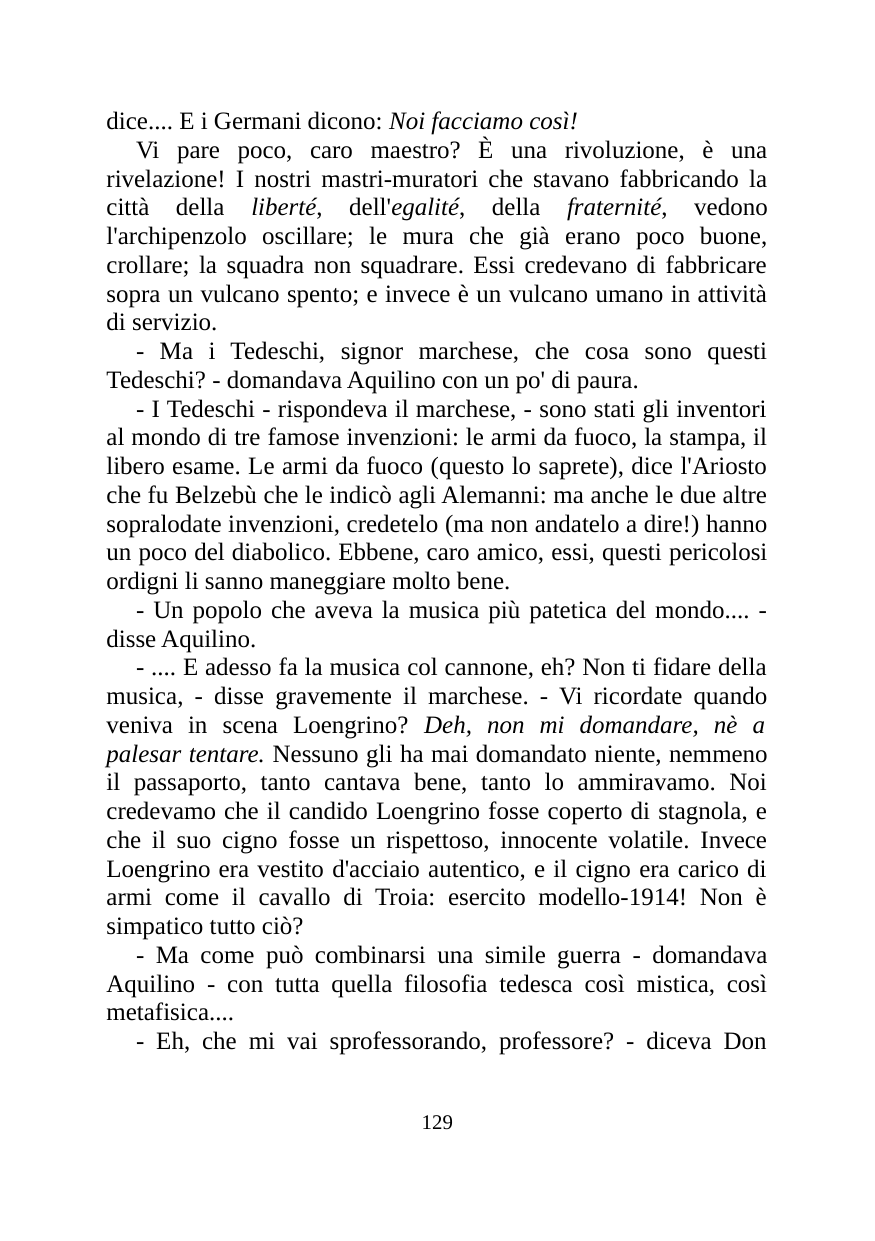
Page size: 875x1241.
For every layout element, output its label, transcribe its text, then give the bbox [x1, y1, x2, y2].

text dice.... E i Germani dicono: Noi facciamo così! [106, 106, 768, 135]
text Vi pare poco, caro maestro? È una rivoluzione, è una rivelazione! I nostri mastri-muratori che stavano fabbricando la città della liberté, dell'egalité, della fraternité, vedono l'archipenzolo oscillare; le mura che già erano poco buone, crollare; la squadra non squadrare. Essi credevano di fabbricare sopra un vulcano spento; e invece è un vulcano umano in attività di servizio. [106, 135, 768, 336]
text - I Tedeschi - rispondeva il marchese, - sono stati gli inventori al mondo di tre famose invenzioni: le armi da fuoco, la stampa, il libero esame. Le armi da fuoco (questo lo saprete), dice l'Ariosto che fu Belzebù che le indicò agli Alemanni: ma anche le due altre sopralodate invenzioni, credetelo (ma non andatelo a dire!) hanno un poco del diabolico. Ebbene, caro amico, essi, questi pericolosi ordigni li sanno maneggiare molto bene. [106, 394, 768, 595]
text - Ma i Tedeschi, signor marchese, che cosa sono questi Tedeschi? - domandava Aquilino con un po' di paura. [106, 336, 768, 394]
text - Un popolo che aveva la musica più patetica del mondo.... - disse Aquilino. [106, 595, 768, 652]
text - .... E adesso fa la musica col cannone, eh? Non ti fidare della musica, - disse gravemente il marchese. - Vi ricordate quando veniva in scena Loengrino? Deh, non mi domandare, nè a palesar tentare. Nessuno gli ha mai domandato niente, nemmeno il passaporto, tanto cantava bene, tanto lo ammiravamo. Noi credevamo che il candido Loengrino fosse coperto di stagnola, e che il suo cigno fosse un rispettoso, innocente volatile. Invece Loengrino era vestito d'acciaio autentico, e il cigno era carico di armi come il cavallo di Troia: esercito modello-1914! Non è simpatico tutto ciò? [106, 652, 768, 940]
text - Eh, che mi vai sprofessorando, professore? - diceva Don [106, 1026, 768, 1055]
text - Ma come può combinarsi una simile guerra - domandava Aquilino - con tutta quella filosofia tedesca così mistica, così metafisica.... [106, 940, 768, 1026]
